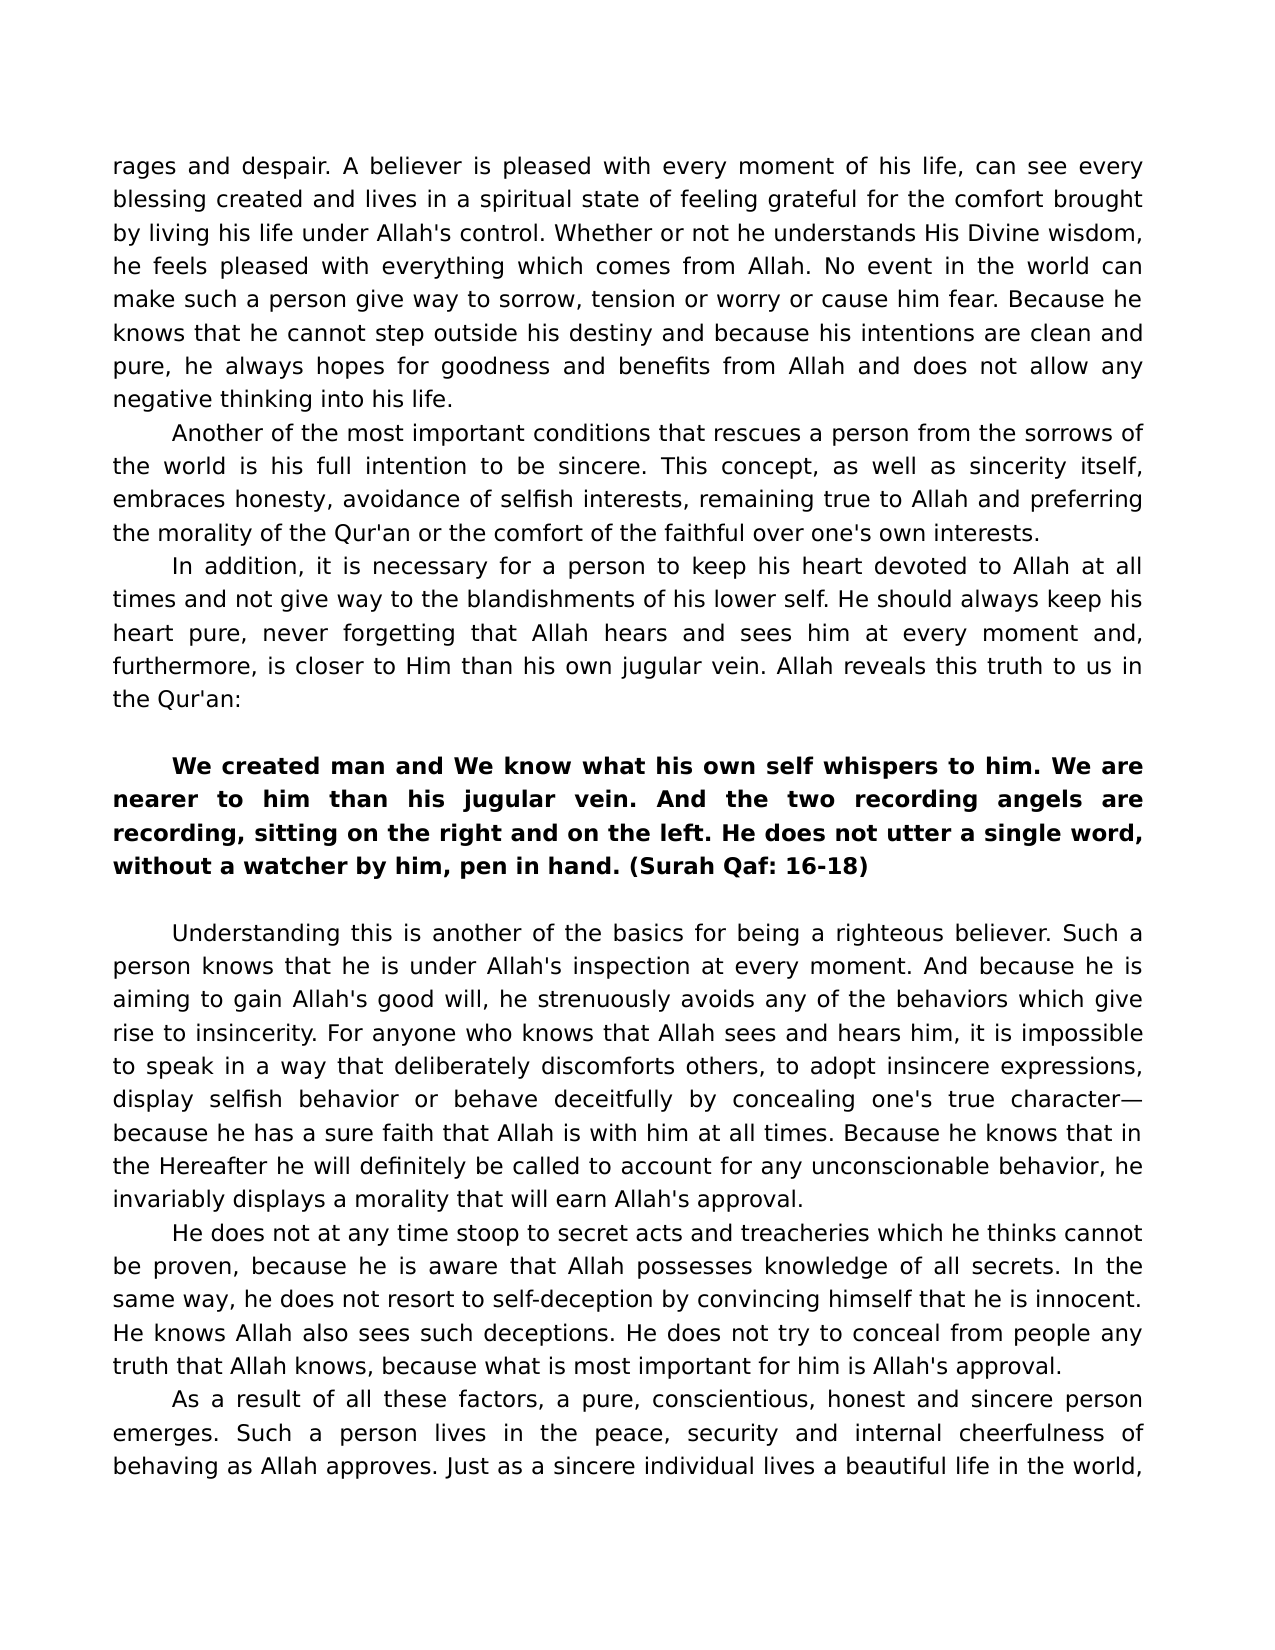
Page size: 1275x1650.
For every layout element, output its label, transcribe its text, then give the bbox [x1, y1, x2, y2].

text Understanding this is another of the basics for being a righteous believer. Such a person knows that he is under Allah's inspection at every moment. And because he is aiming to gain Allah's good will, he strenuously avoids any of the behaviors which give rise to insincerity. For anyone who knows that Allah sees and hears him, it is impossible to speak in a way that deliberately discomforts others, to adopt insincere expressions, display selfish behavior or behave deceitfully by concealing one's true character—because he has a sure faith that Allah is with him at all times. Because he knows that in the Hereafter he will definitely be called to account for any unconscionable behavior, he invariably displays a morality that will earn Allah's approval. [112, 914, 1145, 1214]
text In addition, it is necessary for a person to keep his heart devoted to Allah at all times and not give way to the blandishments of his lower self. He should always keep his heart pure, never forgetting that Allah hears and sees him at every moment and, furthermore, is closer to Him than his own jugular vein. Allah reveals this truth to us in the Qur'an: [112, 548, 1145, 714]
text rages and despair. A believer is pleased with every moment of his life, can see every blessing created and lives in a spiritual state of feeling grateful for the comfort brought by living his life under Allah's control. Whether or not he understands His Divine wisdom, he feels pleased with everything which comes from Allah. No event in the world can make such a person give way to sorrow, tension or worry or cause him fear. Because he knows that he cannot step outside his destiny and because his intentions are clean and pure, he always hopes for goodness and benefits from Allah and does not allow any negative thinking into his life. [112, 148, 1145, 414]
text As a result of all these factors, a pure, conscientious, honest and sincere person emerges. Such a person lives in the peace, security and internal cheerfulness of behaving as Allah approves. Just as a sincere individual lives a beautiful life in the world, [112, 1381, 1145, 1481]
text Another of the most important conditions that rescues a person from the sorrows of the world is his full intention to be sincere. This concept, as well as sincerity itself, embraces honesty, avoidance of selfish interests, remaining true to Allah and preferring the morality of the Qur'an or the comfort of the faithful over one's own interests. [112, 414, 1145, 548]
text He does not at any time stoop to secret acts and treacheries which he thinks cannot be proven, because he is aware that Allah possesses knowledge of all secrets. In the same way, he does not resort to self-deception by convincing himself that he is innocent. He knows Allah also sees such deceptions. He does not try to conceal from people any truth that Allah knows, because what is most important for him is Allah's approval. [112, 1214, 1145, 1381]
text We created man and We know what his own self whispers to him. We are nearer to him than his jugular vein. And the two recording angels are recording, sitting on the right and on the left. He does not utter a single word, without a watcher by him, pen in hand. (Surah Qaf: 16-18) [112, 748, 1145, 881]
